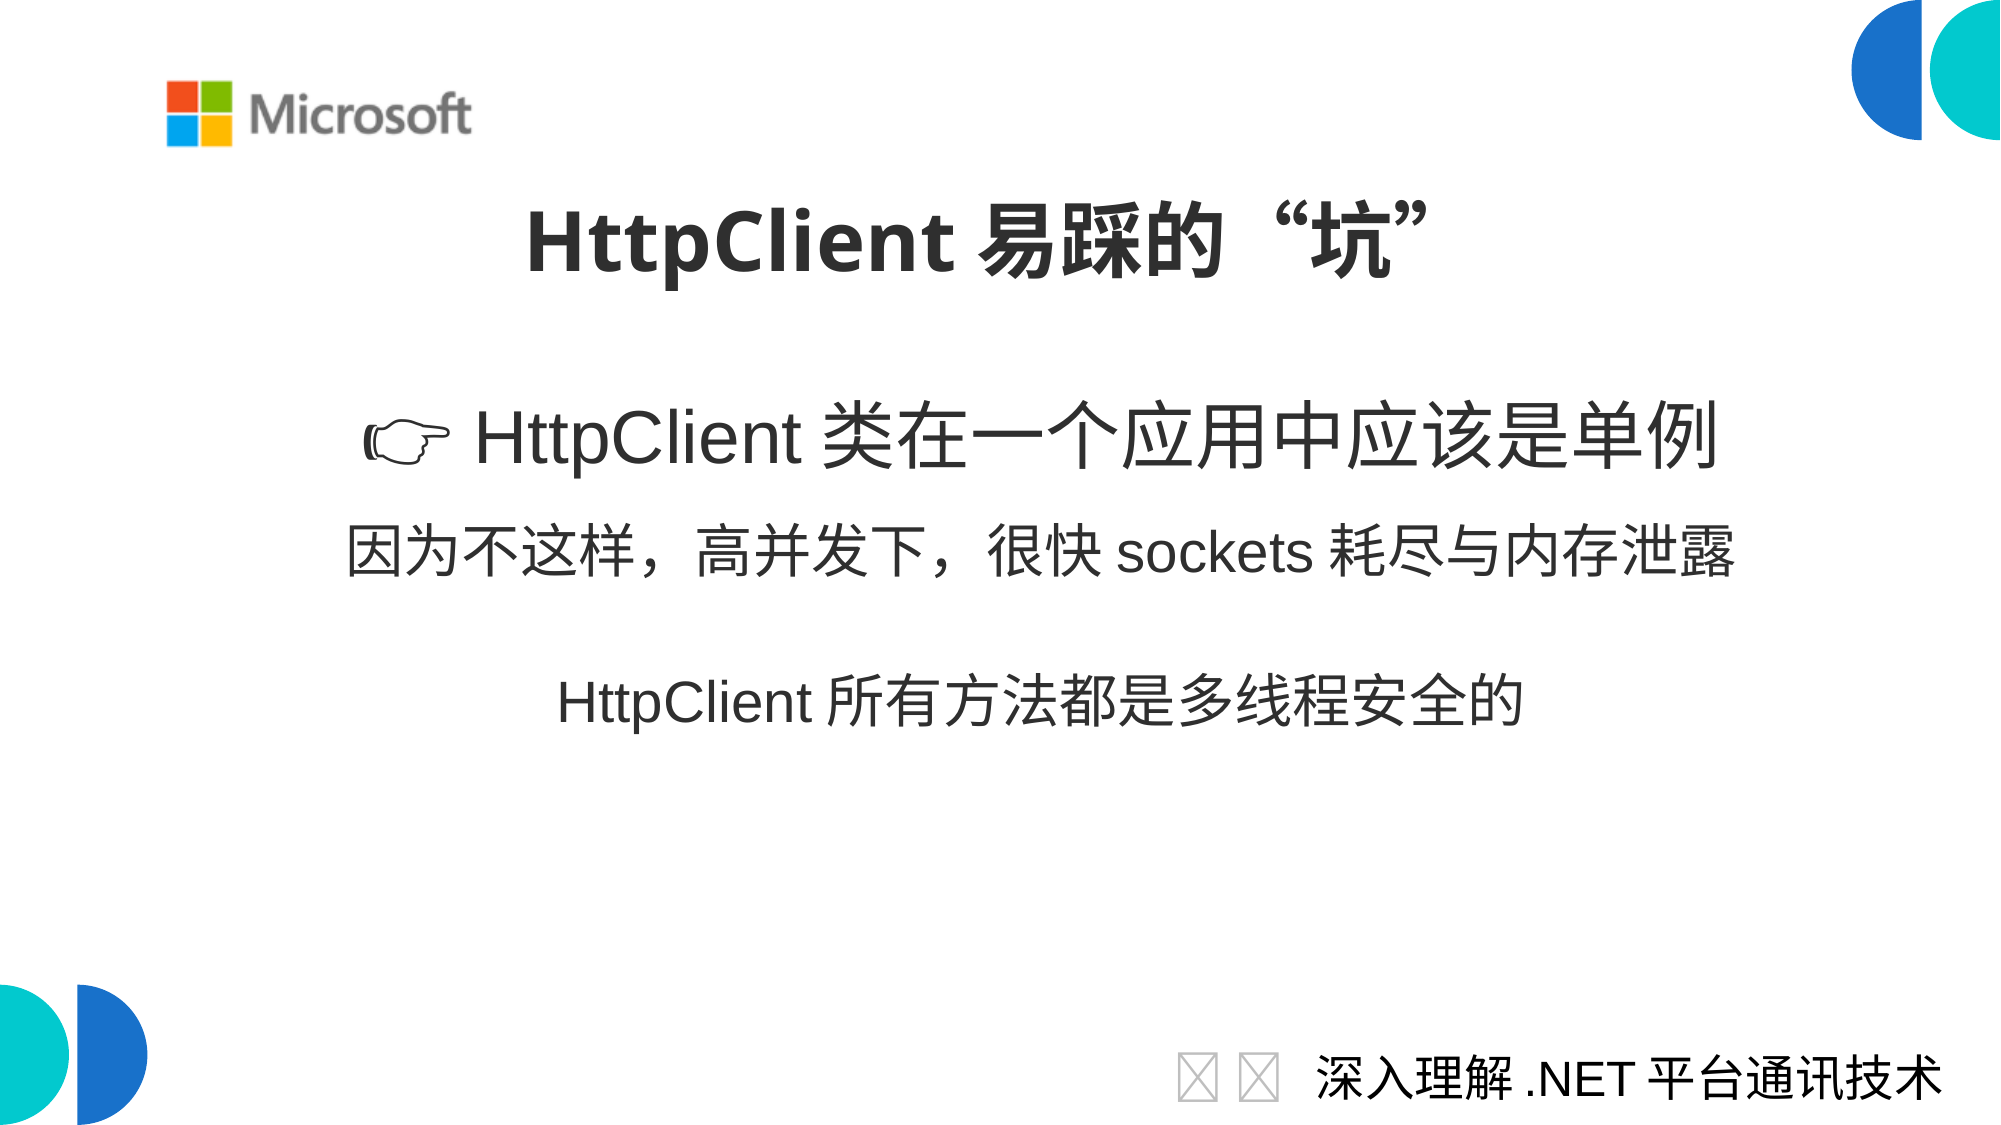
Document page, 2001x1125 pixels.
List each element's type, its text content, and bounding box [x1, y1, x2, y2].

title HttpClient易踩的“坑” [138, 145, 1862, 332]
subtitle 🚀 🚀 深入理解.NET平台通讯技术 [1173, 1046, 1952, 1107]
picture [85, 41, 552, 189]
text_box 👉 HttpClient类在一个应用中应该是单例 因为不这样，高并发下，很快sockets耗尽与内存泄露 HttpClient所有方法都是多线程安全的 [247, 336, 1835, 549]
